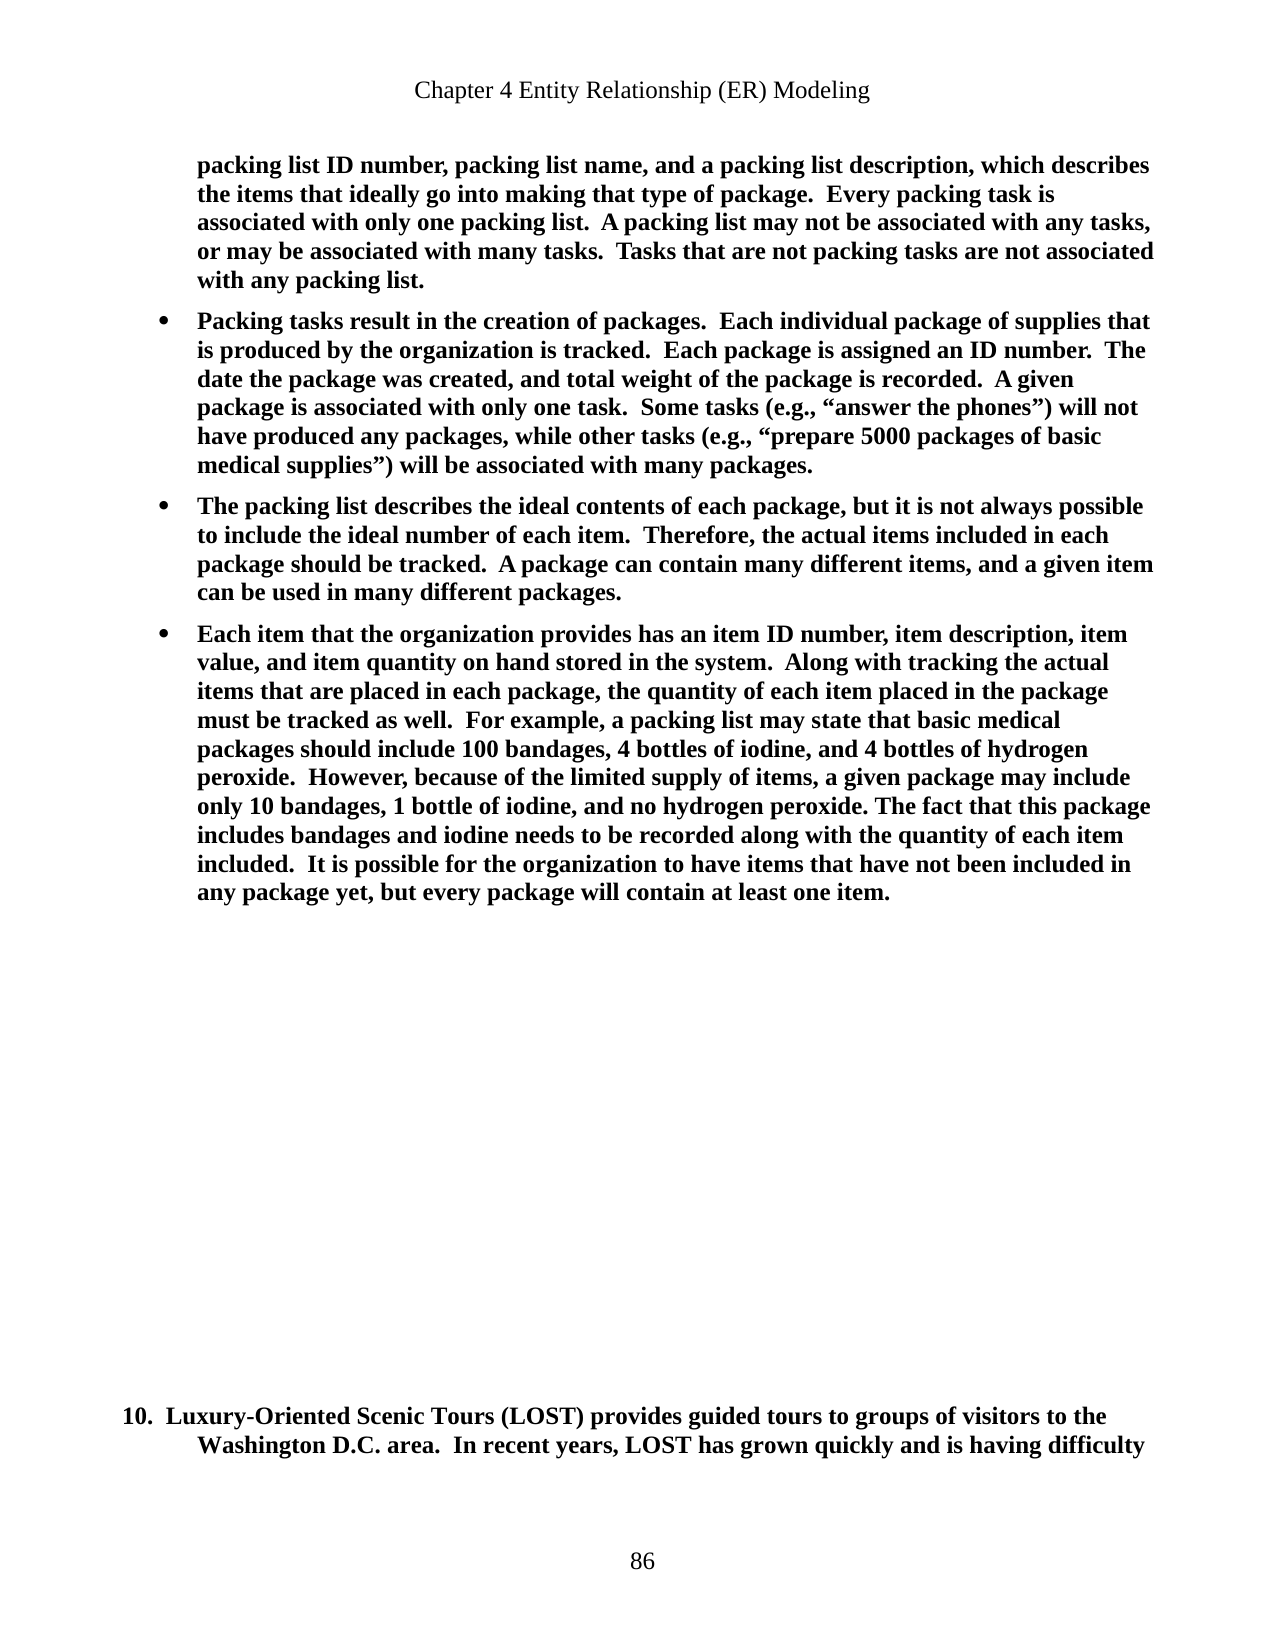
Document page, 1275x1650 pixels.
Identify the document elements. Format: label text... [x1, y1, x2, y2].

list Packing tasks result in the creation of packages. Each individual package of supplies that is produced by the organization is tracked. Each package is assigned an ID number. The date the package was created, and total weight of the package is recorded. A given package is associated with only one task. Some tasks (e.g., “answer the phones”) will not have produced any packages, while other tasks (e.g., “prepare 5000 packages of basic medical supplies”) will be associated with many packages. [159, 306, 1162, 479]
list The packing list describes the ideal contents of each package, but it is not always possible to include the ideal number of each item. Therefore, the actual items included in each package should be tracked. A package can contain many different items, and a given item can be used in many different packages. [159, 491, 1162, 606]
list 10. Luxury-Oriented Scenic Tours (LOST) provides guided tours to groups of visitors to the Washington D.C. area. In recent years, LOST has grown quickly and is having difficulty [122, 1401, 1162, 1459]
list Each item that the organization provides has an item ID number, item description, item value, and item quantity on hand stored in the system. Along with tracking the actual items that are placed in each package, the quantity of each item placed in the package must be tracked as well. For example, a packing list may state that basic medical packages should include 100 bandages, 4 bottles of iodine, and 4 bottles of hydrogen peroxide. However, because of the limited supply of items, a given package may include only 10 bandages, 1 bottle of iodine, and no hydrogen peroxide. The fact that this package includes bandages and iodine needs to be recorded along with the quantity of each item included. It is possible for the organization to have items that have not been included in any package yet, but every package will contain at least one item. [159, 619, 1162, 906]
list packing list ID number, packing list name, and a packing list description, which describes the items that ideally go into making that type of package. Every packing task is associated with only one packing list. A packing list may not be associated with any tasks, or may be associated with many tasks. Tasks that are not packing tasks are not associated with any packing list. [159, 150, 1162, 294]
